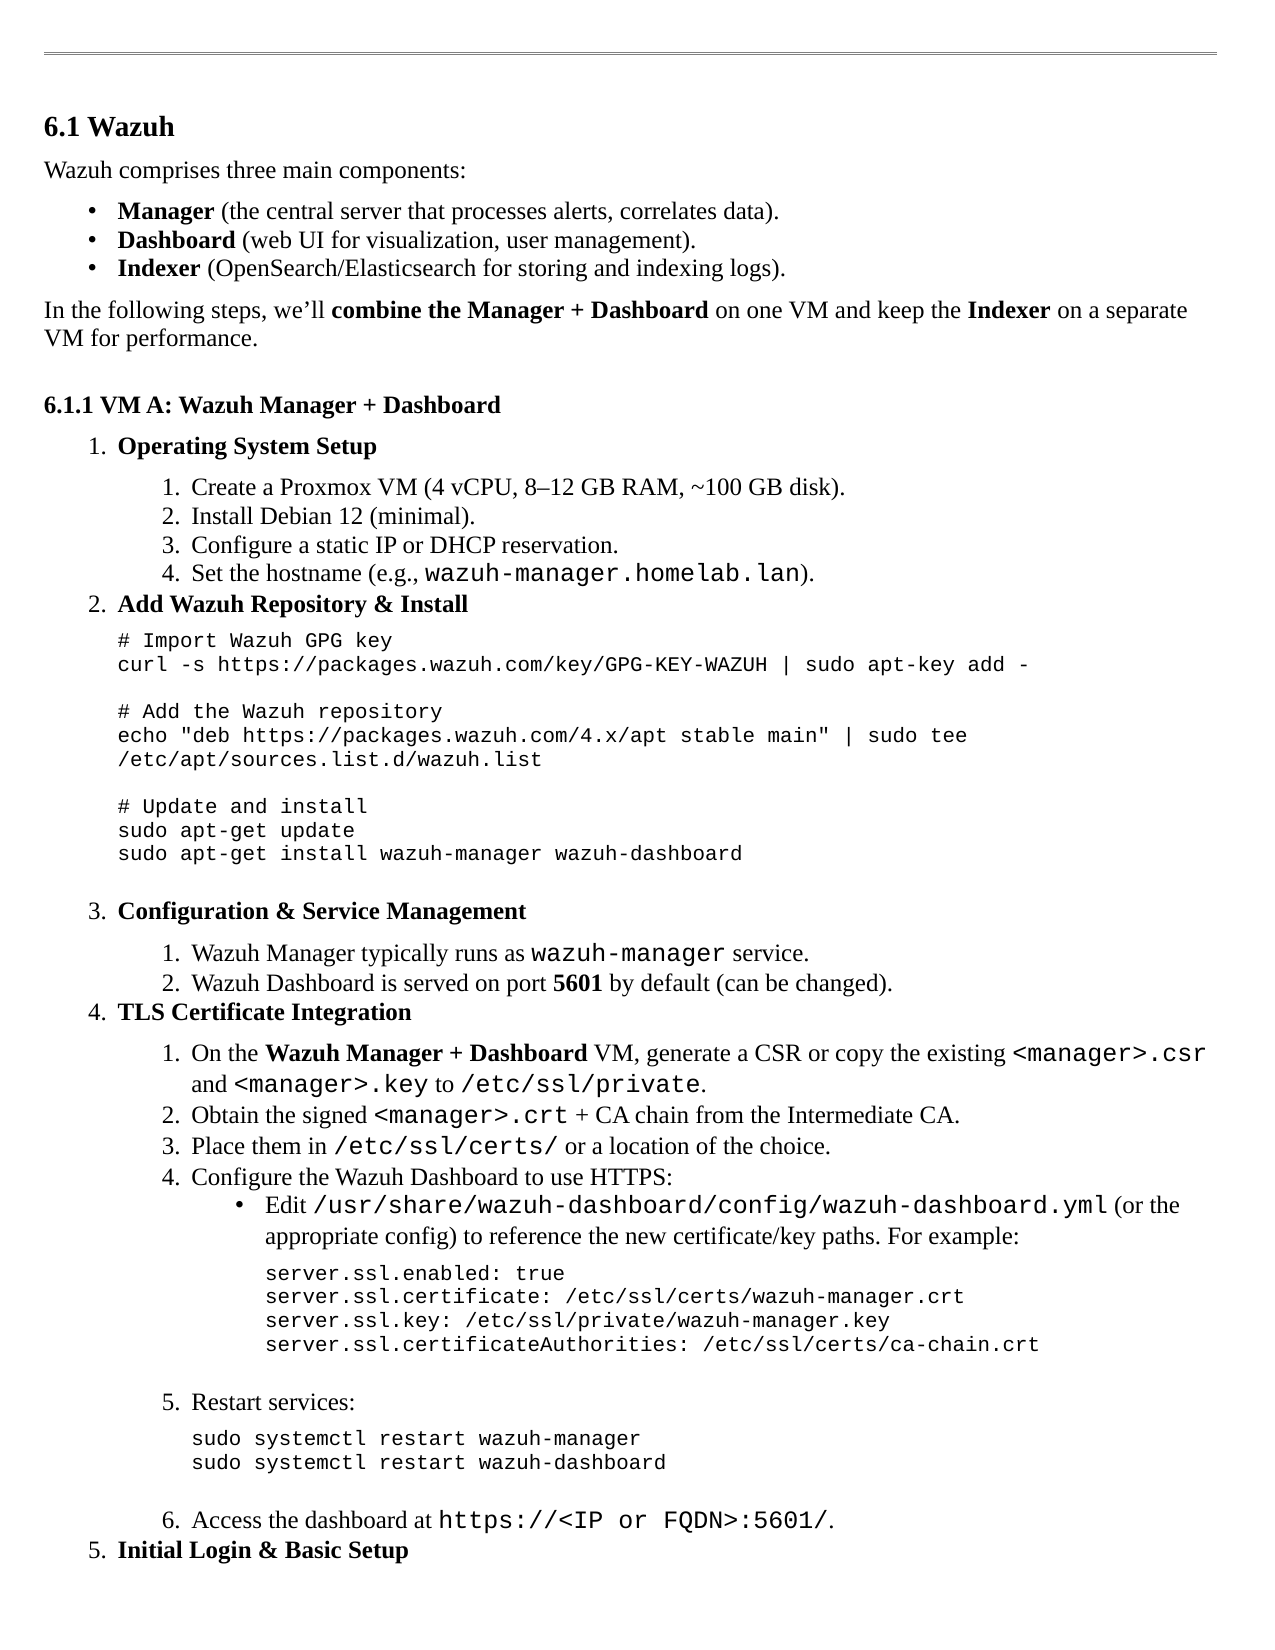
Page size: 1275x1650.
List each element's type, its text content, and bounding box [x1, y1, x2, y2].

list Set the hostname (e.g., wazuh-manager.homelab.lan). [162, 558, 1217, 589]
list Obtain the signed <manager>.crt + CA chain from the Intermediate CA. [162, 1100, 1217, 1131]
list # Update and install [88, 796, 1217, 820]
list Wazuh Dashboard is served on port 5601 by default (can be changed). [162, 968, 1217, 997]
list # Add the Wazuh repository [88, 701, 1217, 725]
list Wazuh Manager typically runs as wazuh-manager service. [162, 938, 1217, 968]
list server.ssl.certificateAuthorities: /etc/ssl/certs/ca-chain.crt [235, 1334, 1217, 1357]
list Operating System Setup [88, 431, 1217, 460]
list Configure the Wazuh Dashboard to use HTTPS: [162, 1162, 1217, 1191]
list sudo apt-get update [88, 820, 1217, 843]
list Create a Proxmox VM (4 vCPU, 8–12 GB RAM, ~100 GB disk). [162, 472, 1217, 501]
list Indexer (OpenSearch/Elasticsearch for storing and indexing logs). [88, 253, 1217, 282]
list sudo systemctl restart wazuh-dashboard [162, 1452, 1217, 1475]
text In the following steps, we’ll combine the Manager + Dashboard on one VM and keep the Indexer on a separate VM for performance. [44, 295, 1217, 352]
list TLS Certificate Integration [88, 997, 1217, 1026]
list server.ssl.certificate: /etc/ssl/certs/wazuh-manager.crt [235, 1286, 1217, 1310]
list server.ssl.key: /etc/ssl/private/wazuh-manager.key [235, 1310, 1217, 1334]
list Restart services: [162, 1387, 1217, 1416]
list Manager (the central server that processes alerts, correlates data). [88, 196, 1217, 225]
subtitle 6.1.1 VM A: Wazuh Manager + Dashboard [44, 390, 1217, 418]
list Edit /usr/share/wazuh-dashboard/config/wazuh-dashboard.yml (or the appropriate config) to reference the new certificate/key paths. For example: [235, 1191, 1217, 1250]
subtitle 6.1 Wazuh [44, 109, 1217, 142]
list On the Wazuh Manager + Dashboard VM, generate a CSR or copy the existing <manager>.csr and <manager>.key to /etc/ssl/private. [162, 1038, 1217, 1100]
list sudo apt-get install wazuh-manager wazuh-dashboard [88, 843, 1217, 867]
list sudo systemctl restart wazuh-manager [162, 1428, 1217, 1452]
list Configuration & Service Management [88, 896, 1217, 925]
list Dashboard (web UI for visualization, user management). [88, 225, 1217, 253]
list Configure a static IP or DHCP reservation. [162, 530, 1217, 558]
list Install Debian 12 (minimal). [162, 501, 1217, 530]
list curl -s https://packages.wazuh.com/key/GPG-KEY-WAZUH | sudo apt-key add - [88, 654, 1217, 678]
list echo "deb https://packages.wazuh.com/4.x/apt stable main" | sudo tee /etc/apt/sources.list.d/wazuh.list [88, 725, 1217, 772]
list Access the dashboard at https://<IP or FQDN>:5601/. [162, 1505, 1217, 1536]
text Wazuh comprises three main components: [44, 155, 1217, 183]
list Place them in /etc/ssl/certs/ or a location of the choice. [162, 1131, 1217, 1162]
list Add Wazuh Repository & Install [88, 589, 1217, 618]
list # Import Wazuh GPG key [88, 631, 1217, 654]
list Initial Login & Basic Setup [88, 1536, 1217, 1564]
list server.ssl.enabled: true [235, 1263, 1217, 1286]
